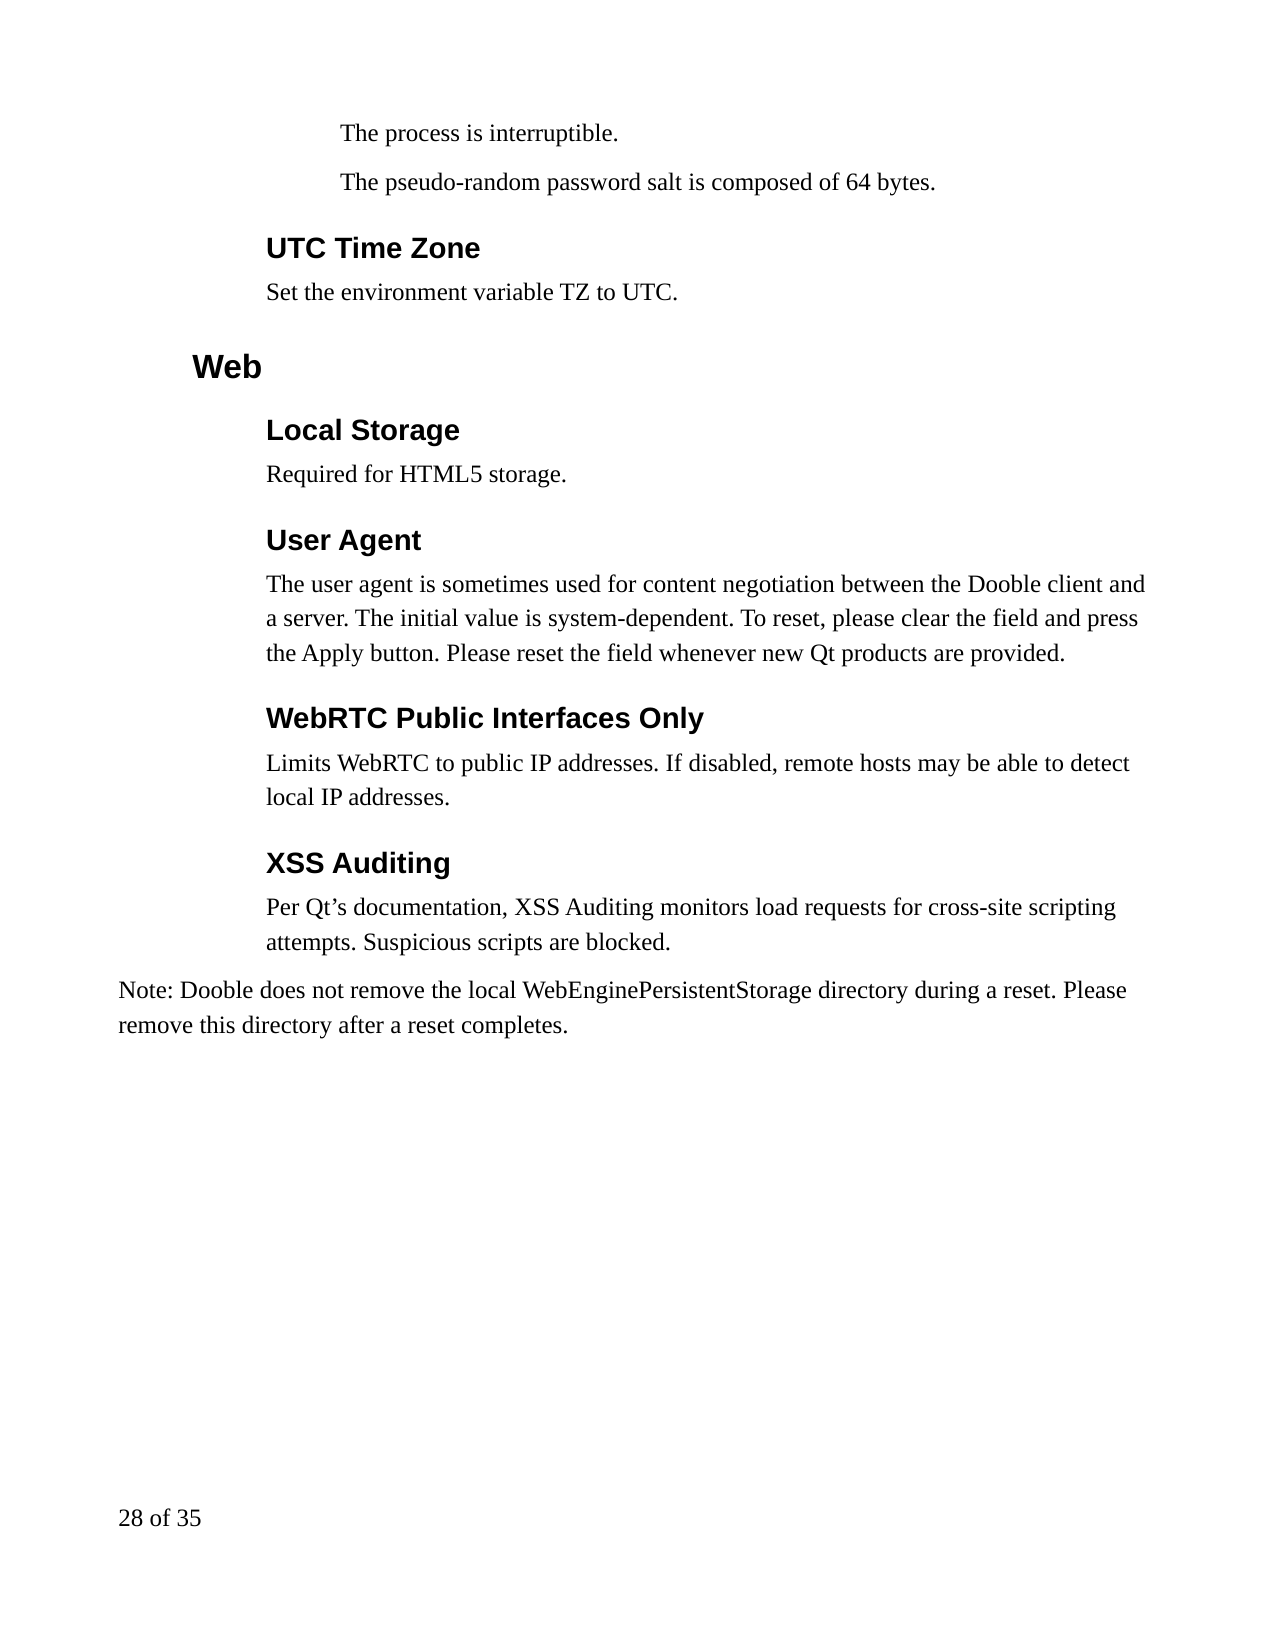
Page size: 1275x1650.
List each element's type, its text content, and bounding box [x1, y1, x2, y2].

text The user agent is sometimes used for content negotiation between the Dooble client and a server. The initial value is system-dependent. To reset, please clear the field and press the Apply button. Please reset the field whenever new Qt products are provided. [266, 569, 1157, 667]
subtitle WebRTC Public Interfaces Only [266, 701, 1157, 735]
text Set the environment variable TZ to UTC. [266, 277, 1157, 306]
subtitle User Agent [266, 523, 1157, 556]
subtitle Web [192, 347, 1157, 386]
text The pseudo-random password salt is composed of 64 bytes. [340, 167, 1157, 196]
text Note: Dooble does not remove the local WebEnginePersistentStorage directory during a reset. Please remove this directory after a reset completes. [118, 976, 1157, 1039]
text Limits WebRTC to public IP addresses. If disabled, remote hosts may be able to detect local IP addresses. [266, 748, 1157, 811]
subtitle UTC Time Zone [266, 231, 1157, 264]
subtitle Local Storage [266, 413, 1157, 446]
subtitle XSS Auditing [266, 846, 1157, 879]
text The process is interruptible. [340, 118, 1157, 147]
text Required for HTML5 storage. [266, 459, 1157, 488]
text Per Qt’s documentation, XSS Auditing monitors load requests for cross-site scripting attempts. Suspicious scripts are blocked. [266, 892, 1157, 955]
